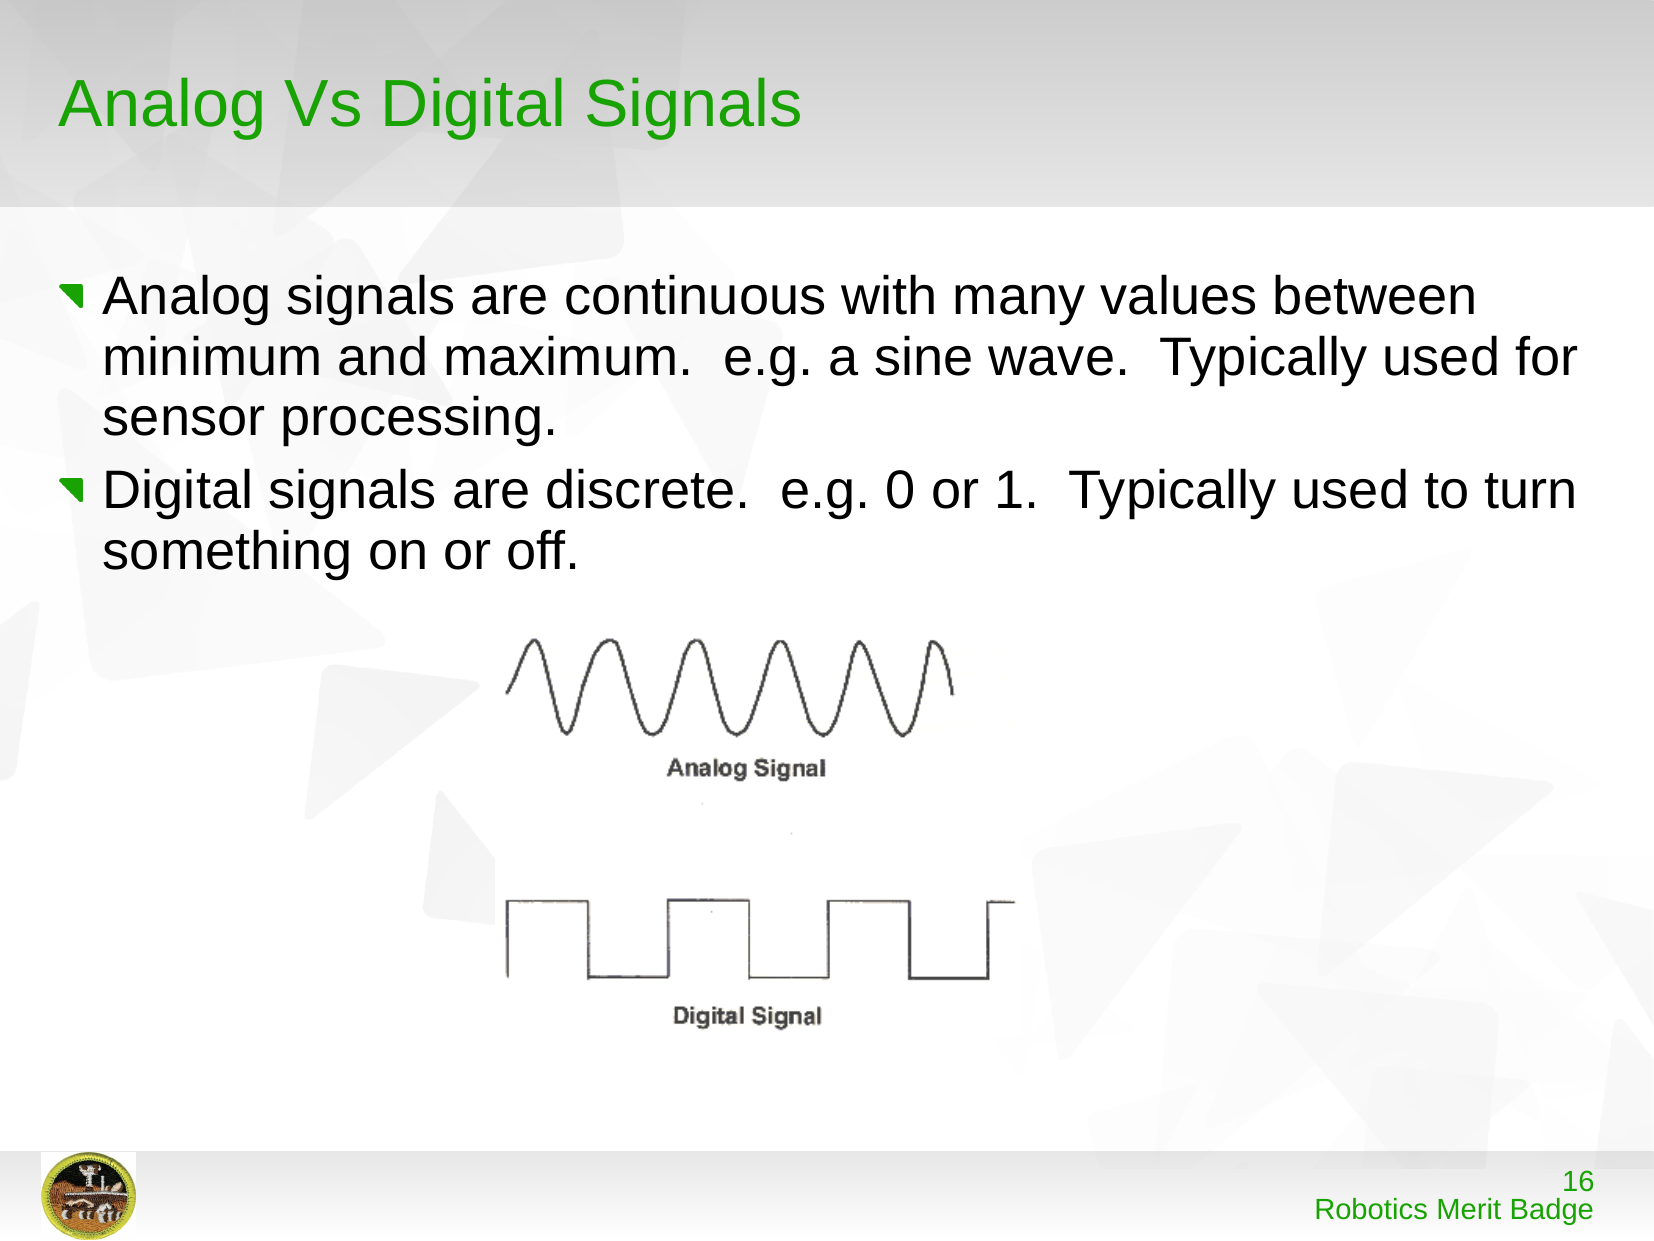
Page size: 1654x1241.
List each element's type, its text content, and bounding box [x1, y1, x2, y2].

picture [0, 0, 1654, 1169]
picture [41, 1152, 136, 1240]
title Analog Vs Digital Signals [59, 29, 1595, 178]
list Analog signals are continuous with many values between minimum and maximum. e.g. a sine wave. Typically used for sensor processing. Digital signals are discrete. e.g. 0 or 1. Typically used to turn something on or off. [59, 265, 1595, 740]
